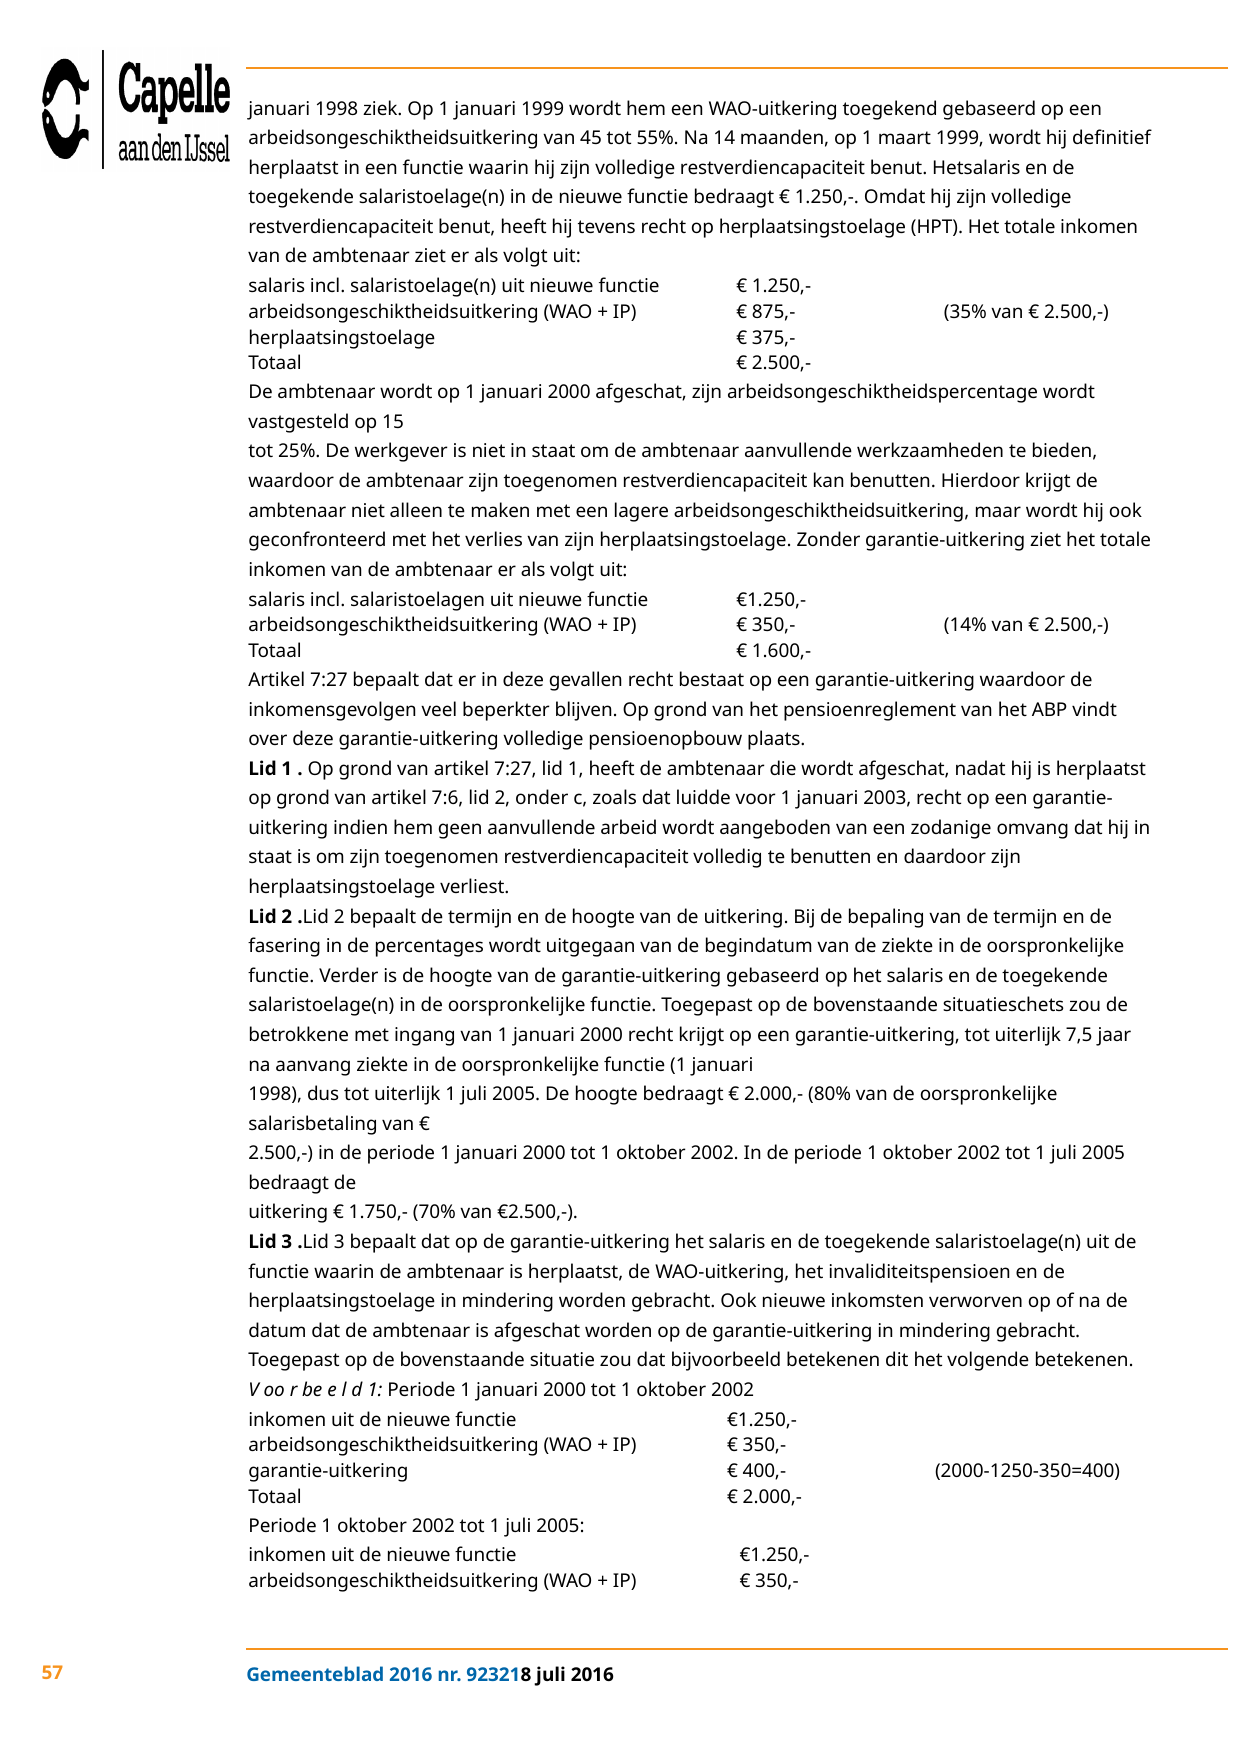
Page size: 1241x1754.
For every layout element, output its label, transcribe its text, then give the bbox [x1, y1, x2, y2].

table_cell € 1.600,- [736, 637, 944, 663]
table_cell Totaal [248, 637, 736, 663]
table_cell [935, 1432, 1152, 1457]
table_cell (14% van € 2.500,-) [944, 611, 1152, 637]
table_header €1.250,- [727, 1406, 935, 1432]
table_cell Totaal [248, 1483, 727, 1509]
text inkomensgevolgen veel beperkter blijven. Op grond van het pensioenreglement van het ABP vindt over deze garantie-uitkering volledige pensioenopbouw plaats. [248, 696, 1152, 751]
text Lid 3 .Lid 3 bepaalt dat op de garantie-uitkering het salaris en de toegekende salaristoelage(n) uit de functie waarin de ambtenaar is herplaatst, de WAO-uitkering, het invaliditeitspensioen en de herplaatsingstoelage in mindering worden gebracht. Ook nieuwe inkomsten verworven op of na de datum dat de ambtenaar is afgeschat worden op de garantie-uitkering in mindering gebracht. Toegepast op de bovenstaande situatie zou dat bijvoorbeeld betekenen dit het volgende betekenen. [248, 1228, 1152, 1372]
text Artikel 7:27 bepaalt dat er in deze gevallen recht bestaat op een garantie-uitkering waardoor de [248, 666, 1152, 692]
table_header inkomen uit de nieuwe functie [248, 1406, 727, 1432]
table_cell [935, 1483, 1152, 1509]
text Lid 2 .Lid 2 bepaalt de termijn en de hoogte van de uitkering. Bij de bepaling van de termijn en de fasering in de percentages wordt uitgegaan van de begindatum van de ziekte in de oorspronkelijke functie. Verder is de hoogte van de garantie-uitkering gebaseerd op het salaris en de toegekende salaristoelage(n) in de oorspronkelijke functie. Toegepast op de bovenstaande situatieschets zou de betrokkene met ingang van 1 januari 2000 recht krijgt op een garantie-uitkering, tot uiterlijk 7,5 jaar na aanvang ziekte in de oorspronkelijke functie (1 januari [248, 903, 1152, 1076]
text 2.500,-) in de periode 1 januari 2000 tot 1 oktober 2002. In de periode 1 oktober 2002 tot 1 juli 2005 bedraagt de [248, 1139, 1152, 1195]
table_cell [941, 1568, 1152, 1593]
table_cell € 400,- [727, 1457, 935, 1483]
table_cell arbeidsongeschiktheidsuitkering (WAO + IP) [248, 1432, 727, 1457]
table_cell € 350,- [727, 1432, 935, 1457]
table_cell € 375,- [736, 324, 944, 349]
table_header inkomen uit de nieuwe functie [248, 1542, 739, 1567]
text De ambtenaar wordt op 1 januari 2000 afgeschat, zijn arbeidsongeschiktheidspercentage wordt vastgesteld op 15 [248, 378, 1152, 434]
text tot 25%. De werkgever is niet in staat om de ambtenaar aanvullende werkzaamheden te bieden, waardoor de ambtenaar zijn toegenomen restverdiencapaciteit kan benutten. Hierdoor krijgt de ambtenaar niet alleen te maken met een lagere arbeidsongeschiktheidsuitkering, maar wordt hij ook geconfronteerd met het verlies van zijn herplaatsingstoelage. Zonder garantie-uitkering ziet het totale inkomen van de ambtenaar er als volgt uit: [248, 438, 1152, 582]
text 1998), dus tot uiterlijk 1 juli 2005. De hoogte bedraagt € 2.000,- (80% van de oorspronkelijke salarisbetaling van € [248, 1080, 1152, 1136]
table_header salaris incl. salaristoelagen uit nieuwe functie [248, 586, 736, 611]
table_header €1.250,- [736, 586, 944, 611]
table_cell [944, 324, 1152, 349]
text Lid 1 . Op grond van artikel 7:27, lid 1, heeft de ambtenaar die wordt afgeschat, nadat hij is herplaatst op grond van artikel 7:6, lid 2, onder c, zoals dat luidde voor 1 januari 2003, recht op een garantie-uitkering indien hem geen aanvullende arbeid wordt aangeboden van een zodanige omvang dat hij in staat is om zijn toegenomen restverdiencapaciteit volledig te benutten en daardoor zijn herplaatsingstoelage verliest. [248, 755, 1152, 899]
table_header €1.250,- [739, 1542, 941, 1567]
table_cell (2000-1250-350=400) [935, 1457, 1152, 1483]
table_cell (35% van € 2.500,-) [944, 298, 1152, 324]
table_header € 1.250,- [736, 273, 944, 298]
table_header [944, 586, 1152, 611]
table_cell € 2.000,- [727, 1483, 935, 1509]
table_cell herplaatsingstoelage [248, 324, 736, 349]
table_header salaris incl. salaristoelage(n) uit nieuwe functie [248, 273, 736, 298]
text V oo r be e l d 1: Periode 1 januari 2000 tot 1 oktober 2002 [248, 1376, 1152, 1402]
table_cell € 875,- [736, 298, 944, 324]
table_cell arbeidsongeschiktheidsuitkering (WAO + IP) [248, 1568, 739, 1593]
table_cell € 350,- [739, 1568, 941, 1593]
table_cell Totaal [248, 350, 736, 375]
table_cell [944, 350, 1152, 375]
table_header [944, 273, 1152, 298]
picture [41, 47, 231, 172]
table_header [935, 1406, 1152, 1432]
table_cell garantie-uitkering [248, 1457, 727, 1483]
table_cell arbeidsongeschiktheidsuitkering (WAO + IP) [248, 611, 736, 637]
table_cell € 2.500,- [736, 350, 944, 375]
table_header [941, 1542, 1152, 1567]
table_cell arbeidsongeschiktheidsuitkering (WAO + IP) [248, 298, 736, 324]
table_cell [944, 637, 1152, 663]
table_cell € 350,- [736, 611, 944, 637]
text januari 1998 ziek. Op 1 januari 1999 wordt hem een WAO-uitkering toegekend gebaseerd op een arbeidsongeschiktheidsuitkering van 45 tot 55%. Na 14 maanden, op 1 maart 1999, wordt hij definitief herplaatst in een functie waarin hij zijn volledige restverdiencapaciteit benut. Hetsalaris en de toegekende salaristoelage(n) in de nieuwe functie bedraagt € 1.250,-. Omdat hij zijn volledige restverdiencapaciteit benut, heeft hij tevens recht op herplaatsingstoelage (HPT). Het totale inkomen van de ambtenaar ziet er als volgt uit: [248, 95, 1152, 268]
text uitkering € 1.750,- (70% van €2.500,-). [248, 1199, 1152, 1224]
text Periode 1 oktober 2002 tot 1 juli 2005: [248, 1512, 1152, 1538]
